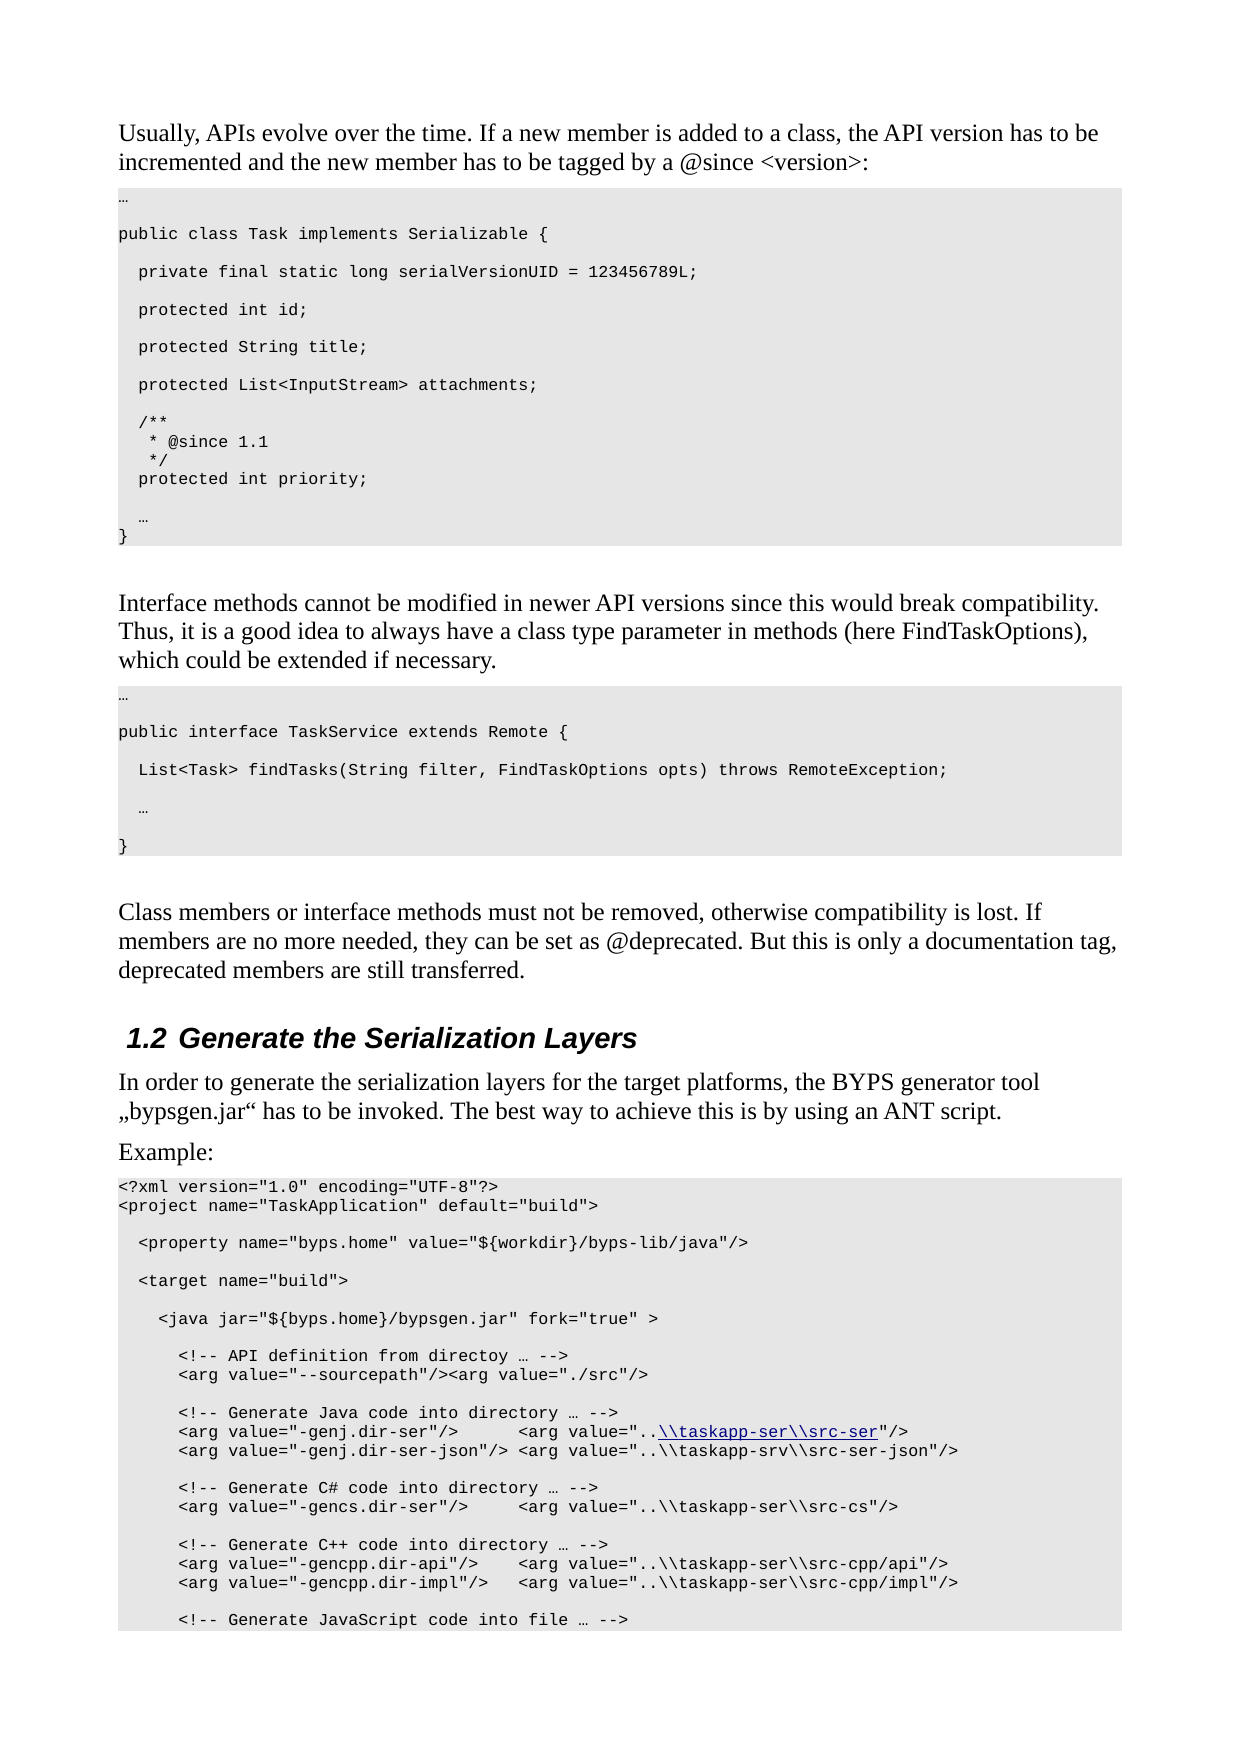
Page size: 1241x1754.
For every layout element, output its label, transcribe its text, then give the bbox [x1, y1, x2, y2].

text <?xml version="1.0" encoding="UTF-8"?> [118, 1178, 1122, 1197]
text … [118, 686, 1122, 705]
text Example: [118, 1137, 1122, 1166]
text In order to generate the serialization layers for the target platforms, the BYPS generator tool „bypsgen.jar“ has to be invoked. The best way to achieve this is by using an ANT script. [118, 1067, 1122, 1124]
text … [118, 799, 1122, 818]
text } [118, 527, 1122, 546]
text <arg value="-gencpp.dir-impl"/> <arg value="..\\taskapp-ser\\src-cpp/impl"/> [118, 1574, 1122, 1593]
text protected String title; [118, 339, 1122, 358]
text <!-- Generate C++ code into directory … --> [118, 1537, 1122, 1555]
text <!-- Generate C# code into directory … --> [118, 1480, 1122, 1499]
text <target name="build"> [118, 1273, 1122, 1291]
text Interface methods cannot be modified in newer API versions since this would break compatibility. Thus, it is a good idea to always have a class type parameter in methods (here FindTaskOptions), which could be extended if necessary. [118, 588, 1122, 674]
text … [118, 509, 1122, 527]
text <java jar="${byps.home}/bypsgen.jar" fork="true" > [118, 1310, 1122, 1329]
text <!-- Generate Java code into directory … --> [118, 1404, 1122, 1423]
text protected int priority; [118, 471, 1122, 490]
text public class Task implements Serializable { [118, 226, 1122, 245]
text <arg value="-gencs.dir-ser"/> <arg value="..\\taskapp-ser\\src-cs"/> [118, 1499, 1122, 1518]
text <arg value="--sourcepath"/><arg value="./src"/> [118, 1367, 1122, 1386]
text <project name="TaskApplication" default="build"> [118, 1197, 1122, 1216]
text List<Task> findTasks(String filter, FindTaskOptions opts) throws RemoteException; [118, 762, 1122, 781]
text <!-- API definition from directoy … --> [118, 1348, 1122, 1367]
text <arg value="-genj.dir-ser"/> <arg value="..\\taskapp-ser\\src-ser"/> [118, 1423, 1122, 1442]
text protected List<InputStream> attachments; [118, 377, 1122, 396]
text private final static long serialVersionUID = 123456789L; [118, 263, 1122, 282]
text … [118, 188, 1122, 207]
text protected int id; [118, 301, 1122, 320]
text public interface TaskService extends Remote { [118, 724, 1122, 743]
subtitle Generate the Serialization Layers [118, 1021, 1122, 1054]
text } [118, 837, 1122, 856]
text /** [118, 414, 1122, 433]
text */ [118, 452, 1122, 471]
text Usually, APIs evolve over the time. If a new member is added to a class, the API version has to be incremented and the new member has to be tagged by a @since <version>: [118, 118, 1122, 176]
text <arg value="-genj.dir-ser-json"/> <arg value="..\\taskapp-srv\\src-ser-json"/> [118, 1442, 1122, 1461]
text * @since 1.1 [118, 433, 1122, 452]
text Class members or interface methods must not be removed, otherwise compatibility is lost. If members are no more needed, they can be set as @deprecated. But this is only a documentation tag, deprecated members are still transferred. [118, 897, 1122, 983]
text <property name="byps.home" value="${workdir}/byps-lib/java"/> [118, 1235, 1122, 1254]
text <arg value="-gencpp.dir-api"/> <arg value="..\\taskapp-ser\\src-cpp/api"/> [118, 1555, 1122, 1574]
text <!-- Generate JavaScript code into file … --> [118, 1612, 1122, 1631]
